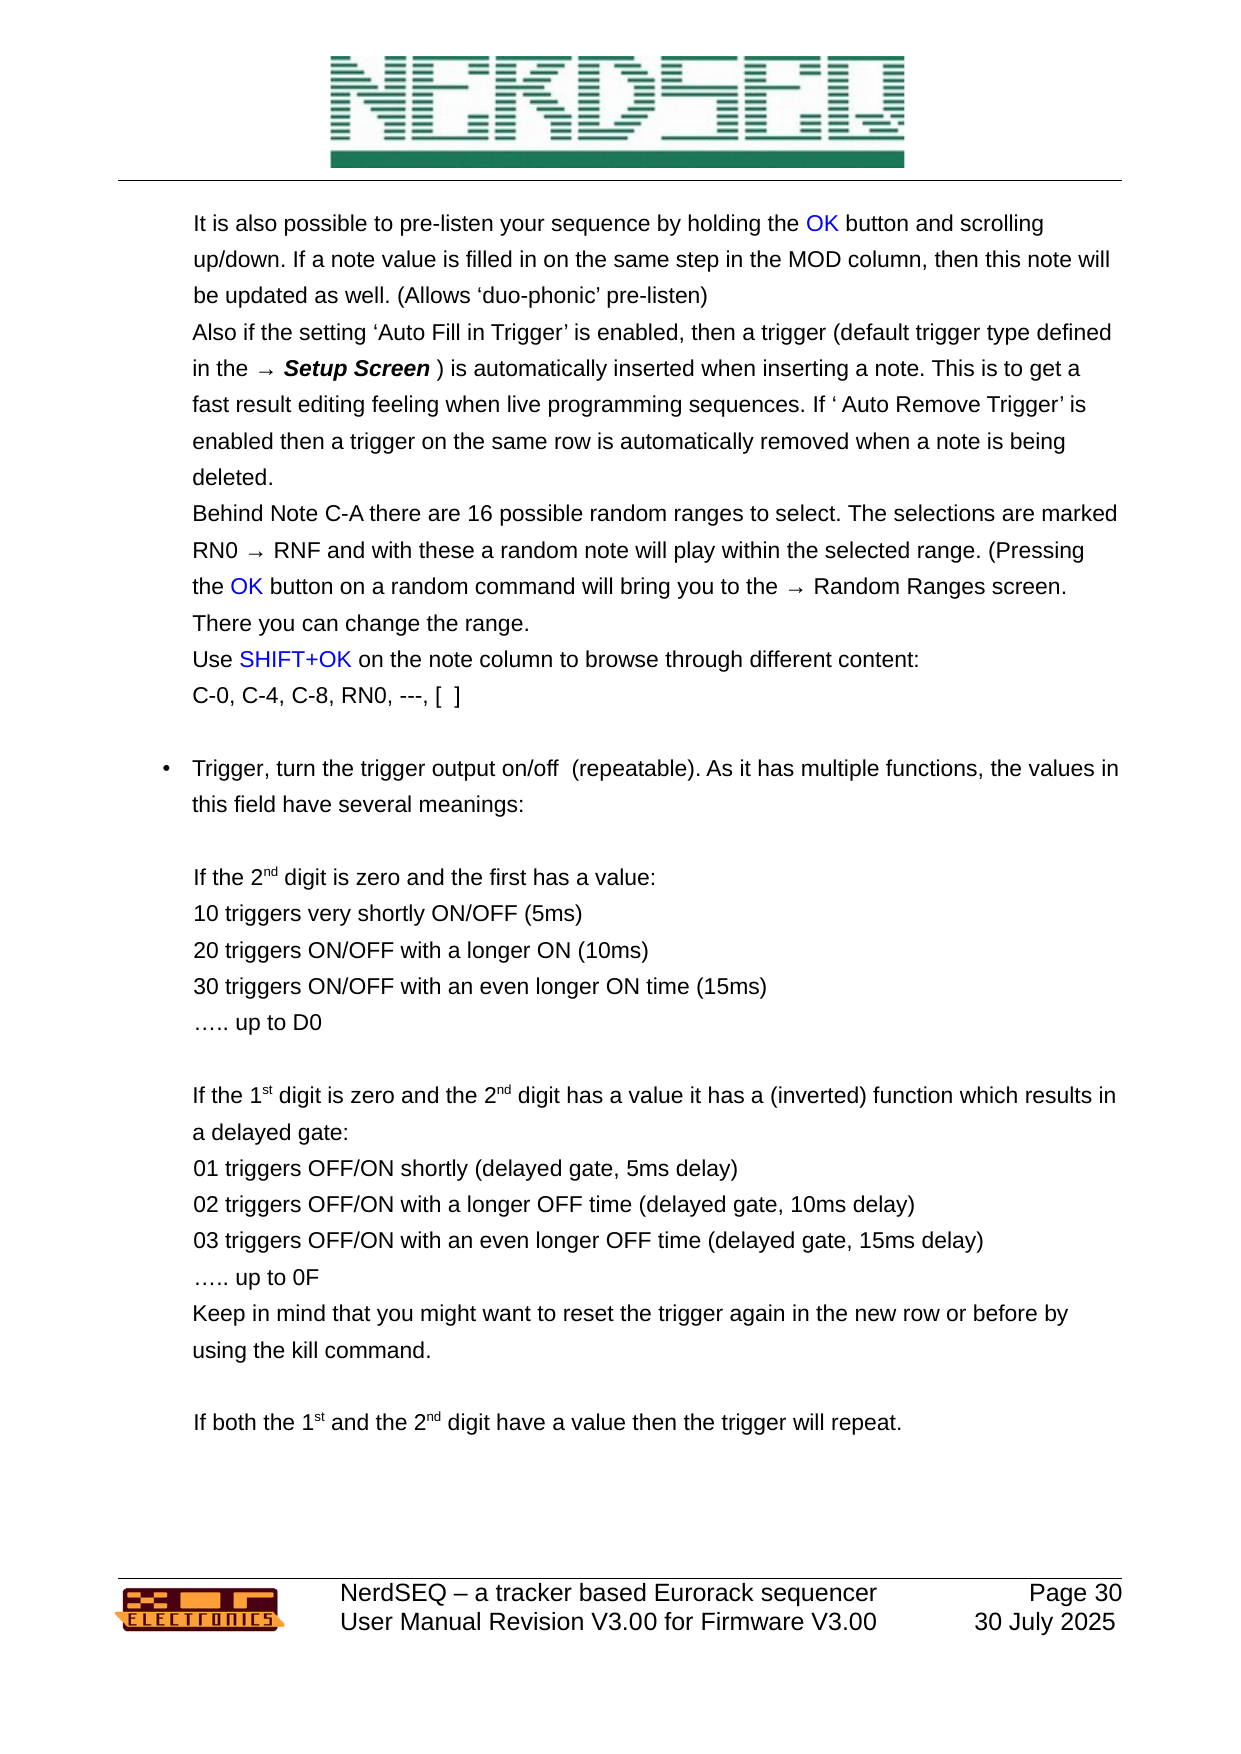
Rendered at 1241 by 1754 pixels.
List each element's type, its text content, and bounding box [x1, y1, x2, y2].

text 10 triggers very shortly ON/OFF (5ms) [118, 900, 1122, 927]
text Behind Note C-A there are 16 possible random ranges to select. The selections are marked RN0 → RNF and with these a random note will play within the selected range. (Pressing the OK button on a random command will bring you to the → Random Ranges screen. There you can change the range. Use SHIFT+OK on the note column to browse through different content: [192, 500, 1122, 672]
text If the 1st digit is zero and the 2nd digit has a value it has a (inverted) function which results in a delayed gate: [192, 1082, 1122, 1145]
text C-0, C-4, C-8, RN0, ---, [ ] [192, 682, 1122, 708]
text 02 triggers OFF/ON with a longer OFF time (delayed gate, 10ms delay) [118, 1191, 1122, 1217]
text 03 triggers OFF/ON with an even longer OFF time (delayed gate, 15ms delay) [118, 1227, 1122, 1254]
text If the 2nd digit is zero and the first has a value: [118, 864, 1122, 890]
text ….. up to D0 [118, 1009, 1122, 1036]
text It is also possible to pre-listen your sequence by holding the OK button and scrolling up/down. If a note value is filled in on the same step in the MOD column, then this note will be updated as well. (Allows ‘duo-phonic’ pre-listen) [118, 209, 1122, 309]
text 20 triggers ON/OFF with a longer ON (10ms) [118, 937, 1122, 963]
text Keep in mind that you might want to reset the trigger again in the new row or before by using the kill command. [192, 1300, 1122, 1363]
list Trigger, turn the trigger output on/off (repeatable). As it has multiple functions, the values in this field have several meanings: [162, 755, 1122, 818]
picture [330, 56, 905, 168]
picture [115, 1584, 285, 1634]
text Also if the setting ‘Auto Fill in Trigger’ is enabled, then a trigger (default trigger type defined in the → Setup Screen ) is automatically inserted when inserting a note. This is to get a fast result editing feeling when live programming sequences. If ‘ Auto Remove Trigger’ is enabled then a trigger on the same row is automatically removed when a note is being deleted. [192, 319, 1122, 490]
text 01 triggers OFF/ON shortly (delayed gate, 5ms delay) [118, 1155, 1122, 1181]
text If both the 1st and the 2nd digit have a value then the trigger will repeat. [118, 1409, 1122, 1436]
text ….. up to 0F [118, 1264, 1122, 1290]
text 30 triggers ON/OFF with an even longer ON time (15ms) [118, 973, 1122, 999]
